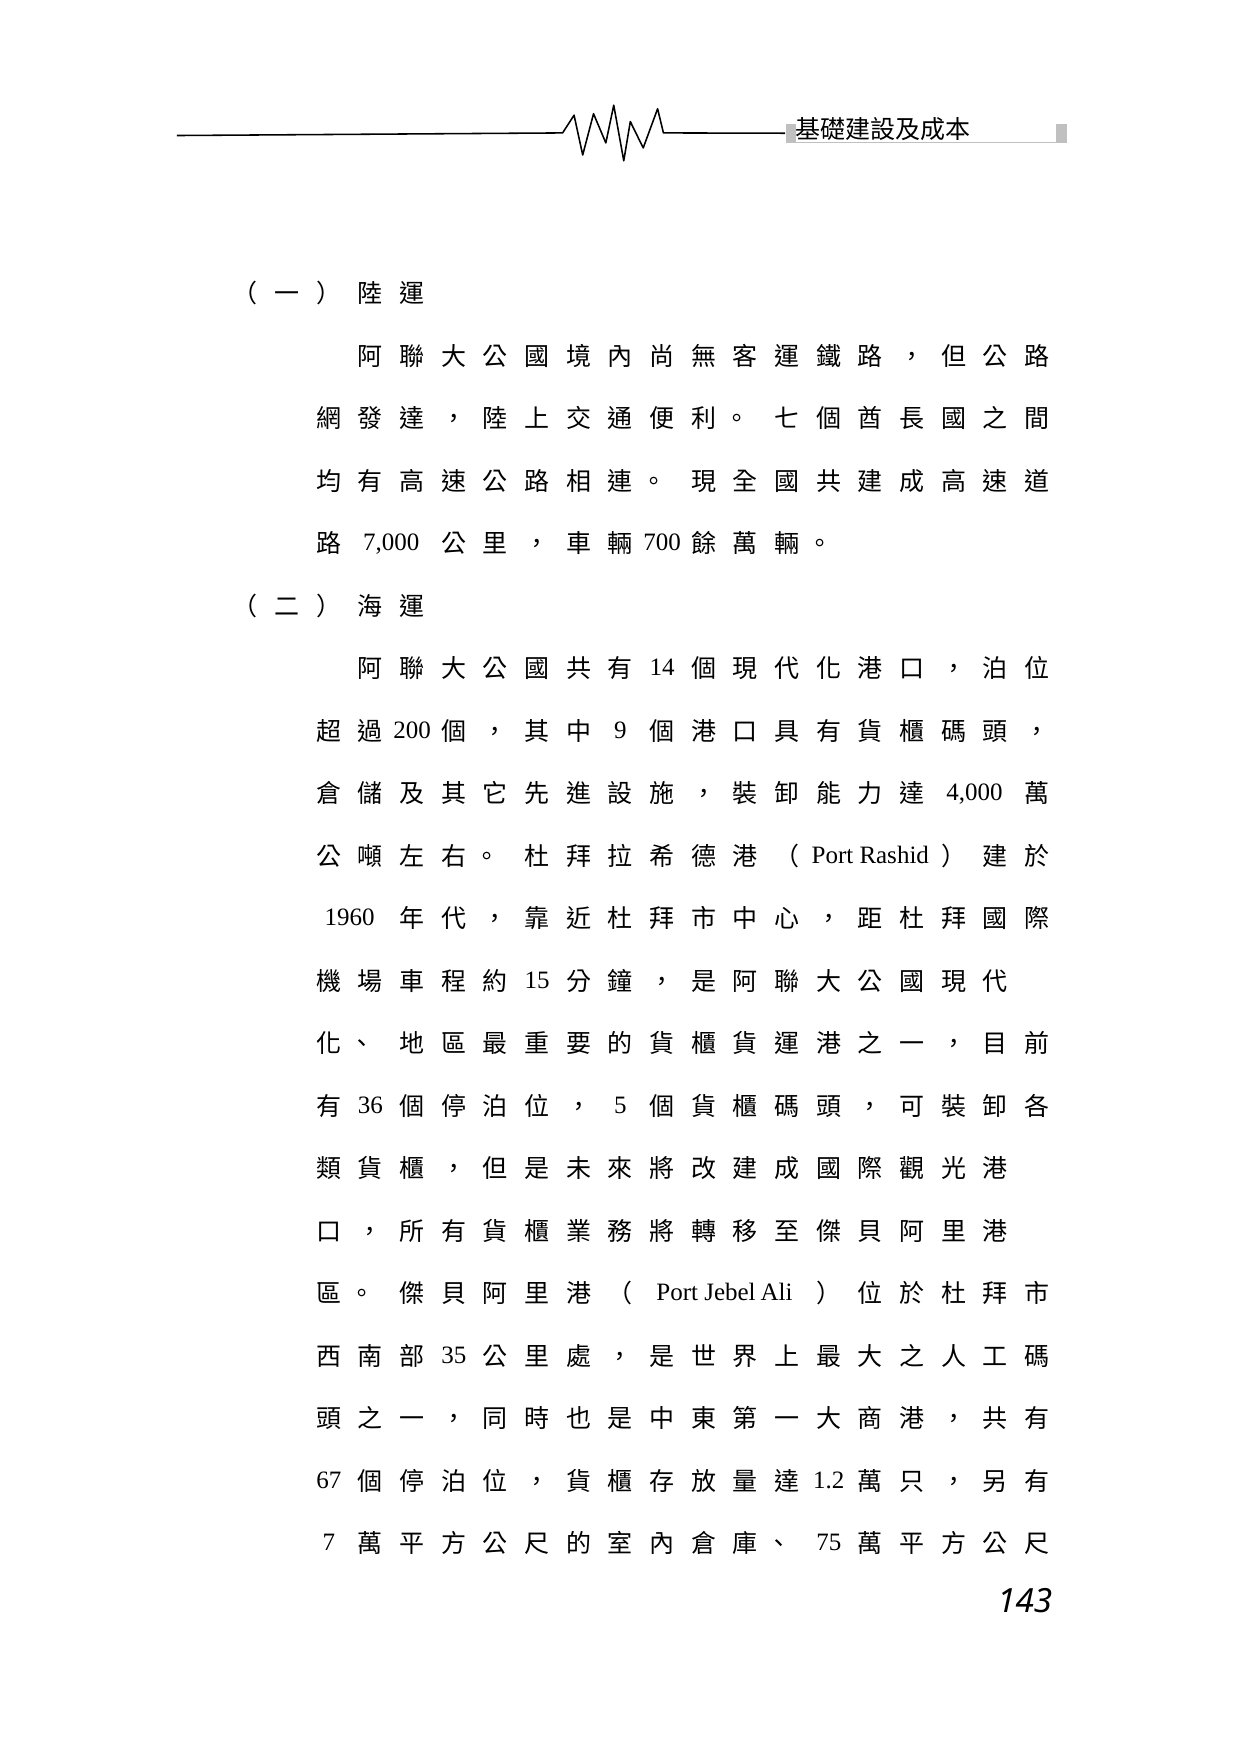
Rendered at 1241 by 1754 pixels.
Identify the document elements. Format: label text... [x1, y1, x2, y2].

text 阿聯大公國境內尚無客運鐵路，但公路網發達，陸上交通便利。七個酋長國之間均有高速公路相連。現全國共建成高速道路7,000公里，車輛700餘萬輛。 [281, 313, 1058, 563]
text （二）海運 [207, 563, 1058, 625]
text 阿聯大公國共有14個現代化港口，泊位超過200個，其中9個港口具有貨櫃碼頭，倉儲及其它先進設施，裝卸能力達4,000萬公噸左右。杜拜拉希德港（Port Rashid）建於1960年代，靠近杜拜市中心，距杜拜國際機場車程約15分鐘，是阿聯大公國現代化、地區最重要的貨櫃貨運港之一，目前有36個停泊位，5個貨櫃碼頭，可裝卸各類貨櫃，但是未來將改建成國際觀光港口，所有貨櫃業務將轉移至傑貝阿里港區。傑貝阿里港（Port Jebel Ali）位於杜拜市西南部35公里處，是世界上最大之人工碼頭之一，同時也是中東第一大商港，共有67個停泊位，貨櫃存放量達1.2萬只，另有7萬平方公尺的室內倉庫、75萬平方公尺 [281, 625, 1058, 1563]
text （一）陸運 [207, 250, 1058, 313]
